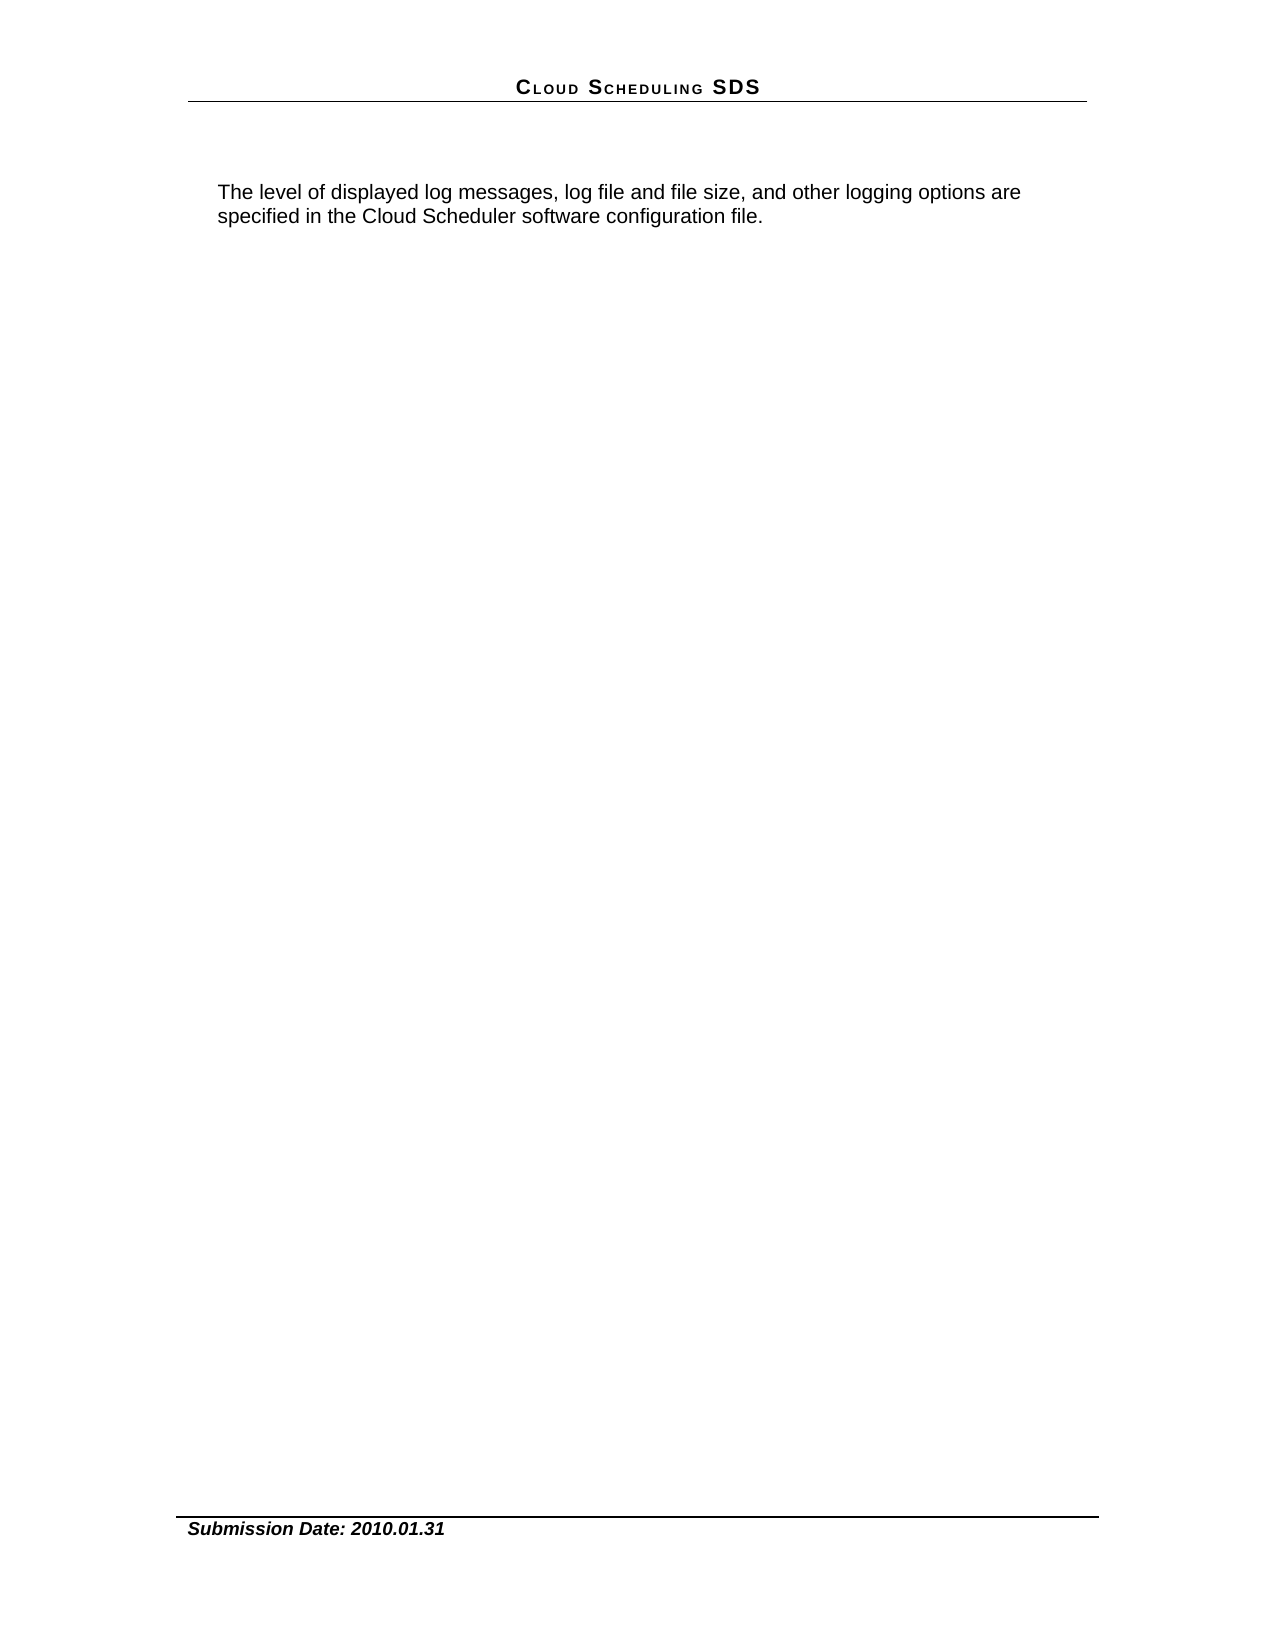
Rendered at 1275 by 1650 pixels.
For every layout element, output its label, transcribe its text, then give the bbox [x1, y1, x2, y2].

text The level of displayed log messages, log file and file size, and other logging options are specified in the Cloud Scheduler software configuration file. [217, 180, 1087, 228]
